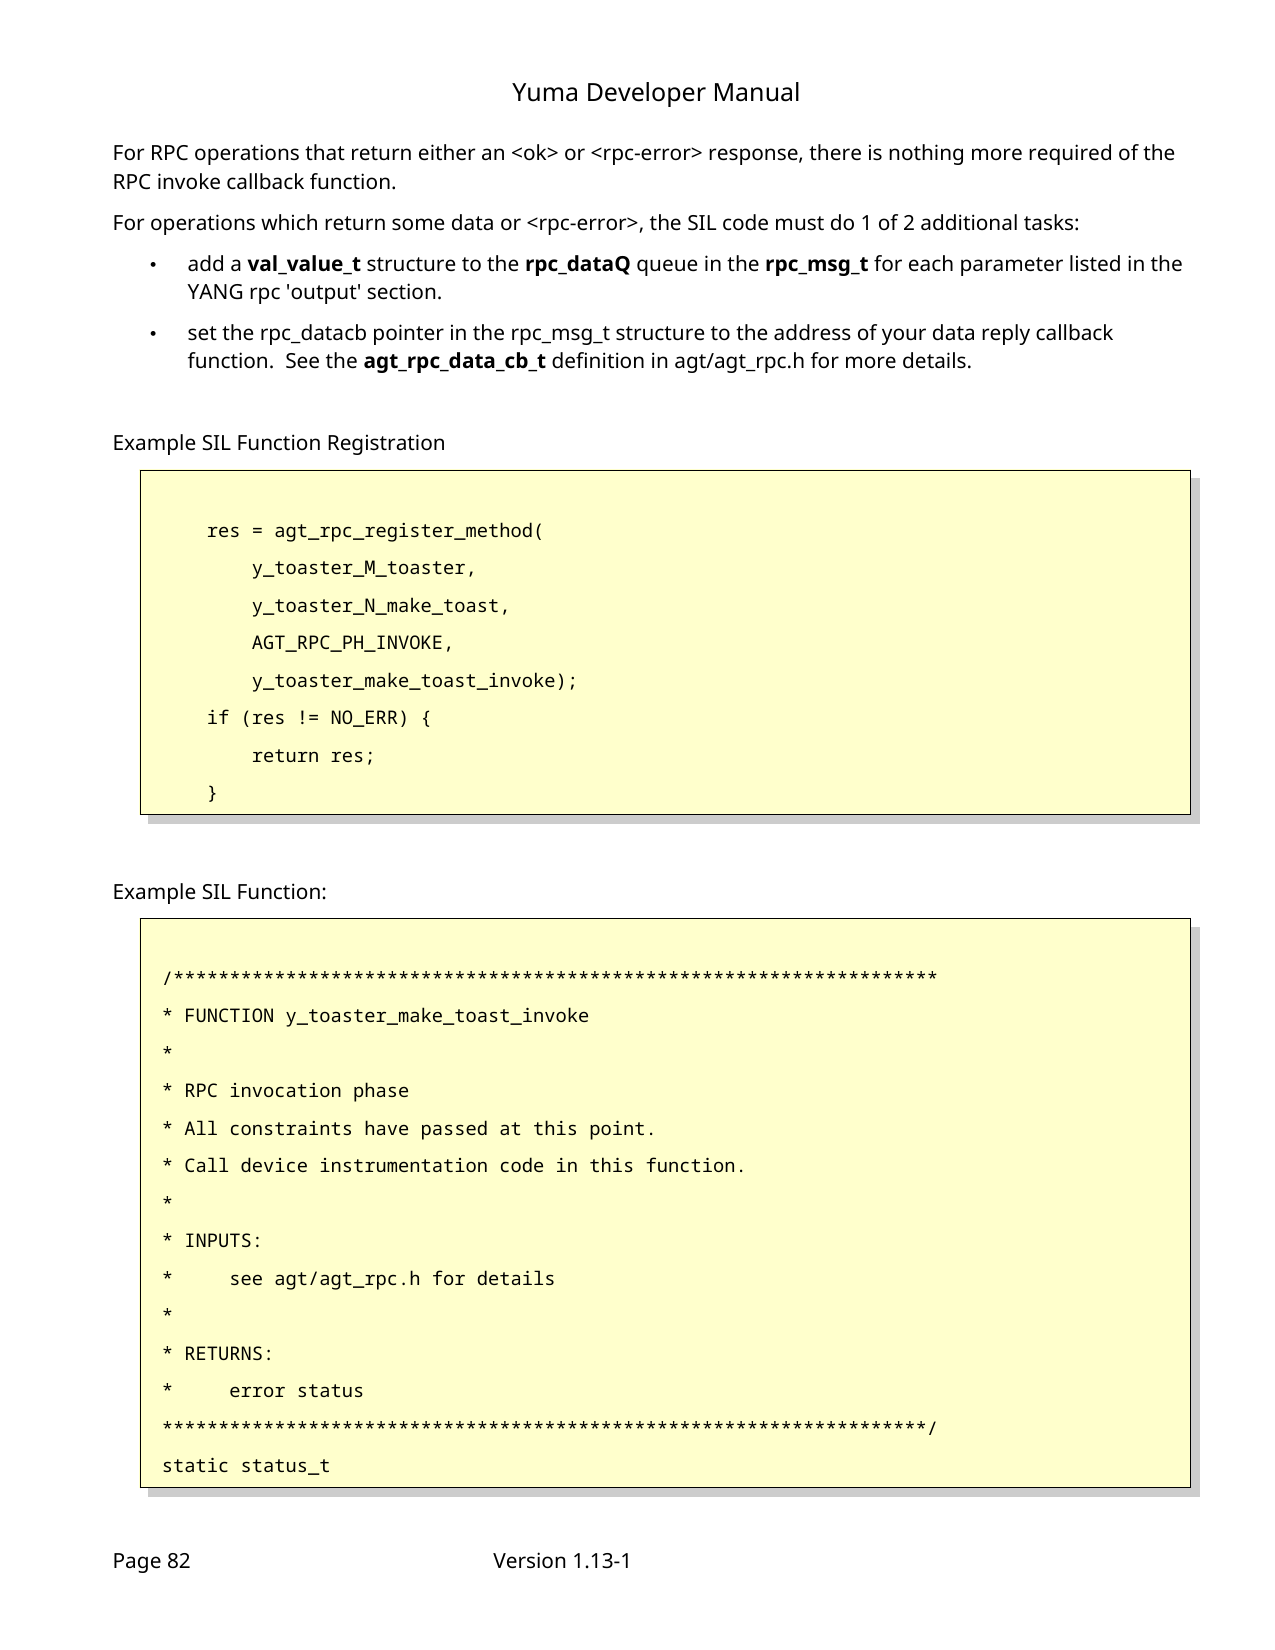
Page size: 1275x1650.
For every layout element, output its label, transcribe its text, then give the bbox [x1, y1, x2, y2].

text Example SIL Function Registration [112, 428, 1200, 457]
text Example SIL Function: [112, 877, 1200, 905]
text y_toaster_N_make_toast, [141, 582, 1190, 617]
text * RETURNS: [141, 1330, 1190, 1366]
text if (res != NO_ERR) { [141, 694, 1190, 730]
text AGT_RPC_PH_INVOKE, [141, 619, 1190, 655]
text For operations which return some data or <rpc-error>, the SIL code must do 1 of 2 additional tasks: [112, 208, 1200, 236]
text y_toaster_make_toast_invoke); [141, 657, 1190, 692]
text /******************************************************************** [141, 955, 1190, 991]
text * RPC invocation phase [141, 1068, 1190, 1103]
text For RPC operations that return either an <ok> or <rpc-error> response, there is nothing more required of the RPC invoke callback function. [112, 138, 1200, 195]
text static status_t [141, 1443, 1190, 1487]
text * FUNCTION y_toaster_make_toast_invoke [141, 993, 1190, 1028]
text * see agt/agt_rpc.h for details [141, 1255, 1190, 1291]
text y_toaster_M_toaster, [141, 544, 1190, 580]
text return res; [141, 732, 1190, 767]
text ********************************************************************/ [141, 1405, 1190, 1441]
text res = agt_rpc_register_method( [141, 507, 1190, 542]
text * [141, 1180, 1190, 1216]
list add a val_value_t structure to the rpc_dataQ queue in the rpc_msg_t for each parameter listed in the YANG rpc 'output' section. [150, 249, 1200, 306]
text * [141, 1293, 1190, 1328]
text * All constraints have passed at this point. [141, 1105, 1190, 1141]
text * error status [141, 1368, 1190, 1403]
text * Call device instrumentation code in this function. [141, 1143, 1190, 1178]
text } [141, 769, 1190, 814]
text * [141, 1030, 1190, 1066]
list set the rpc_datacb pointer in the rpc_msg_t structure to the address of your data reply callback function. See the agt_rpc_data_cb_t definition in agt/agt_rpc.h for more details. [150, 318, 1200, 375]
text * INPUTS: [141, 1218, 1190, 1253]
